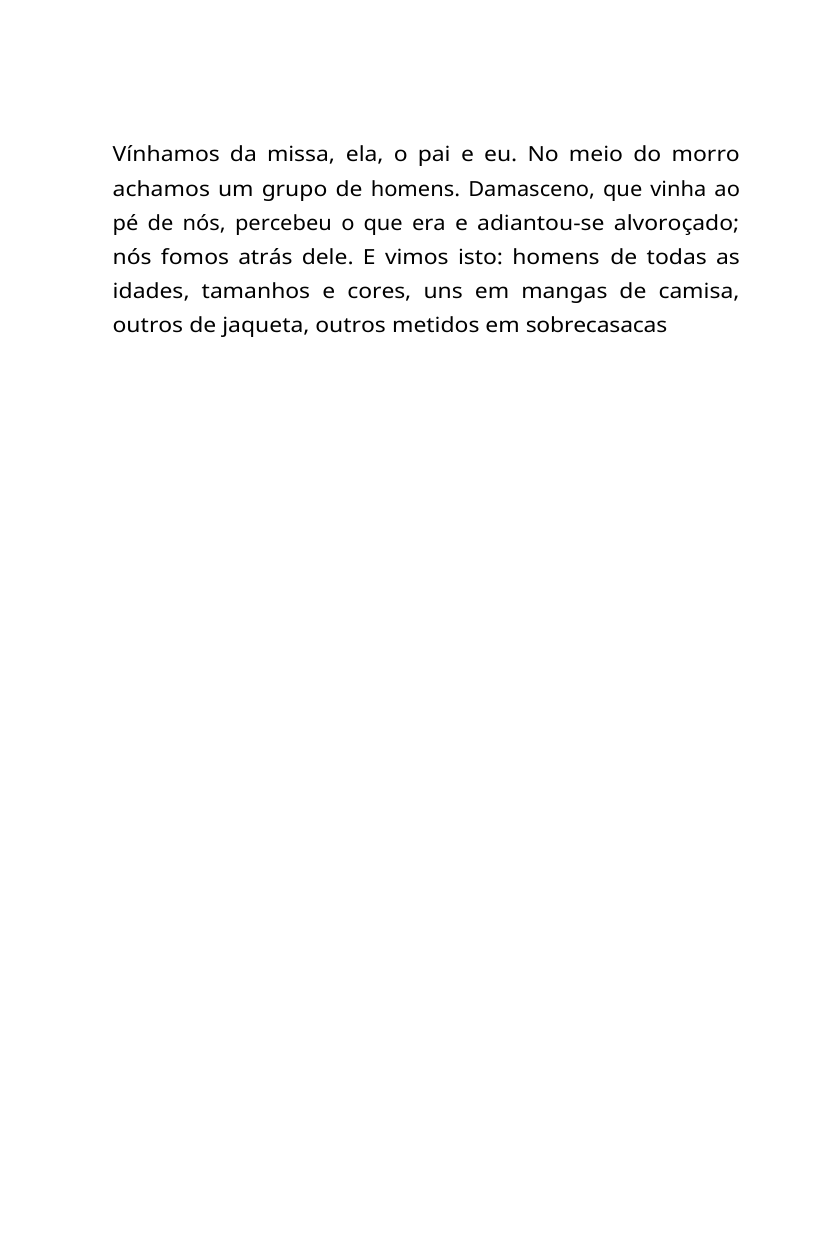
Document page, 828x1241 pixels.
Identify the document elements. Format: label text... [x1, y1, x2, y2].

text Vínhamos da missa, ela, o pai e eu. No meio do morro achamos um grupo de homens. Damasceno, que vinha ao pé de nós, percebeu o que era e adiantou-se alvoroçado; nós fomos atrás dele. E vimos isto: homens de todas as idades, tamanhos e cores, uns em mangas de camisa, outros de jaqueta, outros metidos em sobrecasacas [112, 139, 740, 338]
